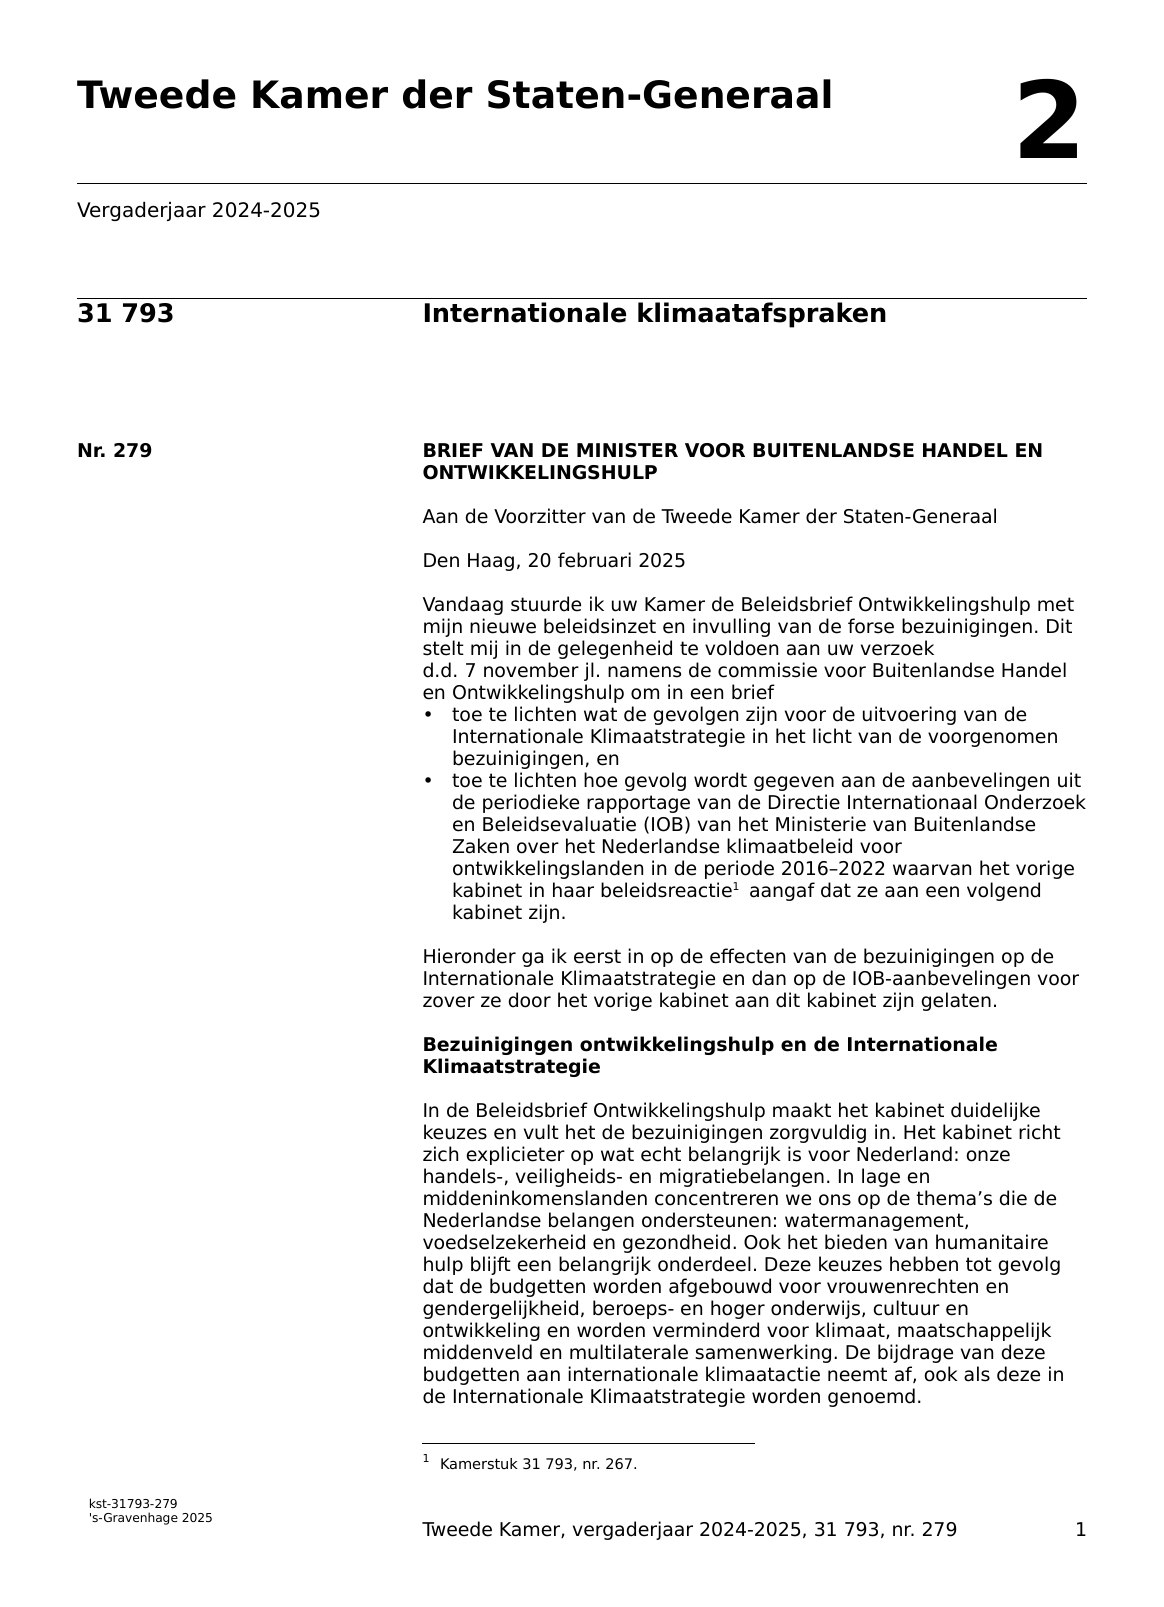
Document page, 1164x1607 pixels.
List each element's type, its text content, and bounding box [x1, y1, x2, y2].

text • toe te lichten hoe gevolg wordt gegeven aan de aanbevelingen uit de periodieke rapportage van de Directie Internationaal Onderzoek en Beleidsevaluatie (IOB) van het Ministerie van Buitenlandse Zaken over het Nederlandse klimaatbeleid voor ontwikkelingslanden in de periode 2016–2022 waarvan het vorige kabinet in haar beleidsreactie aangaf dat ze aan een volgend kabinet zijn. [422, 770, 1087, 924]
text Kamerstuk 31 793, nr. 267. [422, 1452, 1087, 1474]
text • toe te lichten wat de gevolgen zijn voor de uitvoering van de Internationale Klimaatstrategie in het licht van de voorgenomen bezuinigingen, en [422, 704, 1087, 770]
table_cell Vergaderjaar 2024-2025 [77, 184, 1087, 298]
text Aan de Voorzitter van de Tweede Kamer der Staten-Generaal [422, 506, 1087, 528]
text Den Haag, 20 februari 2025 [422, 550, 1087, 572]
text kst-31793-279 [88, 1497, 323, 1511]
text 's-Gravenhage 2025 [88, 1511, 323, 1525]
subtitle Bezuinigingen ontwikkelingshulp en de Internationale Klimaatstrategie [422, 1034, 1087, 1078]
subtitle 31 793 Internationale klimaatafspraken [77, 299, 1087, 329]
table_header Tweede Kamer der Staten-Generaal [77, 59, 886, 183]
table_header 2 [886, 59, 1087, 183]
text Hieronder ga ik eerst in op de effecten van de bezuinigingen op de Internationale Klimaatstrategie en dan op de IOB-aanbevelingen voor zover ze door het vorige kabinet aan dit kabinet zijn gelaten. [422, 946, 1087, 1012]
subtitle Nr. 279 BRIEF VAN DE MINISTER VOOR BUITENLANDSE HANDEL EN ONTWIKKELINGSHULP [77, 440, 1087, 484]
text In de Beleidsbrief Ontwikkelingshulp maakt het kabinet duidelijke keuzes en vult het de bezuinigingen zorgvuldig in. Het kabinet richt zich explicieter op wat echt belangrijk is voor Nederland: onze handels-, veiligheids- en migratiebelangen. In lage en middeninkomenslanden concentreren we ons op de thema’s die de Nederlandse belangen ondersteunen: watermanagement, voedselzekerheid en gezondheid. Ook het bieden van humanitaire hulp blijft een belangrijk onderdeel. Deze keuzes hebben tot gevolg dat de budgetten worden afgebouwd voor vrouwenrechten en gendergelijkheid, beroeps- en hoger onderwijs, cultuur en ontwikkeling en worden verminderd voor klimaat, maatschappelijk middenveld en multilaterale samenwerking. De bijdrage van deze budgetten aan internationale klimaatactie neemt af, ook als deze in de Internationale Klimaatstrategie worden genoemd. [422, 1100, 1087, 1408]
text Vandaag stuurde ik uw Kamer de Beleidsbrief Ontwikkelingshulp met mijn nieuwe beleidsinzet en invulling van de forse bezuinigingen. Dit stelt mij in de gelegenheid te voldoen aan uw verzoek d.d. 7 november jl. namens de commissie voor Buitenlandse Handel en Ontwikkelingshulp om in een brief [422, 594, 1087, 704]
